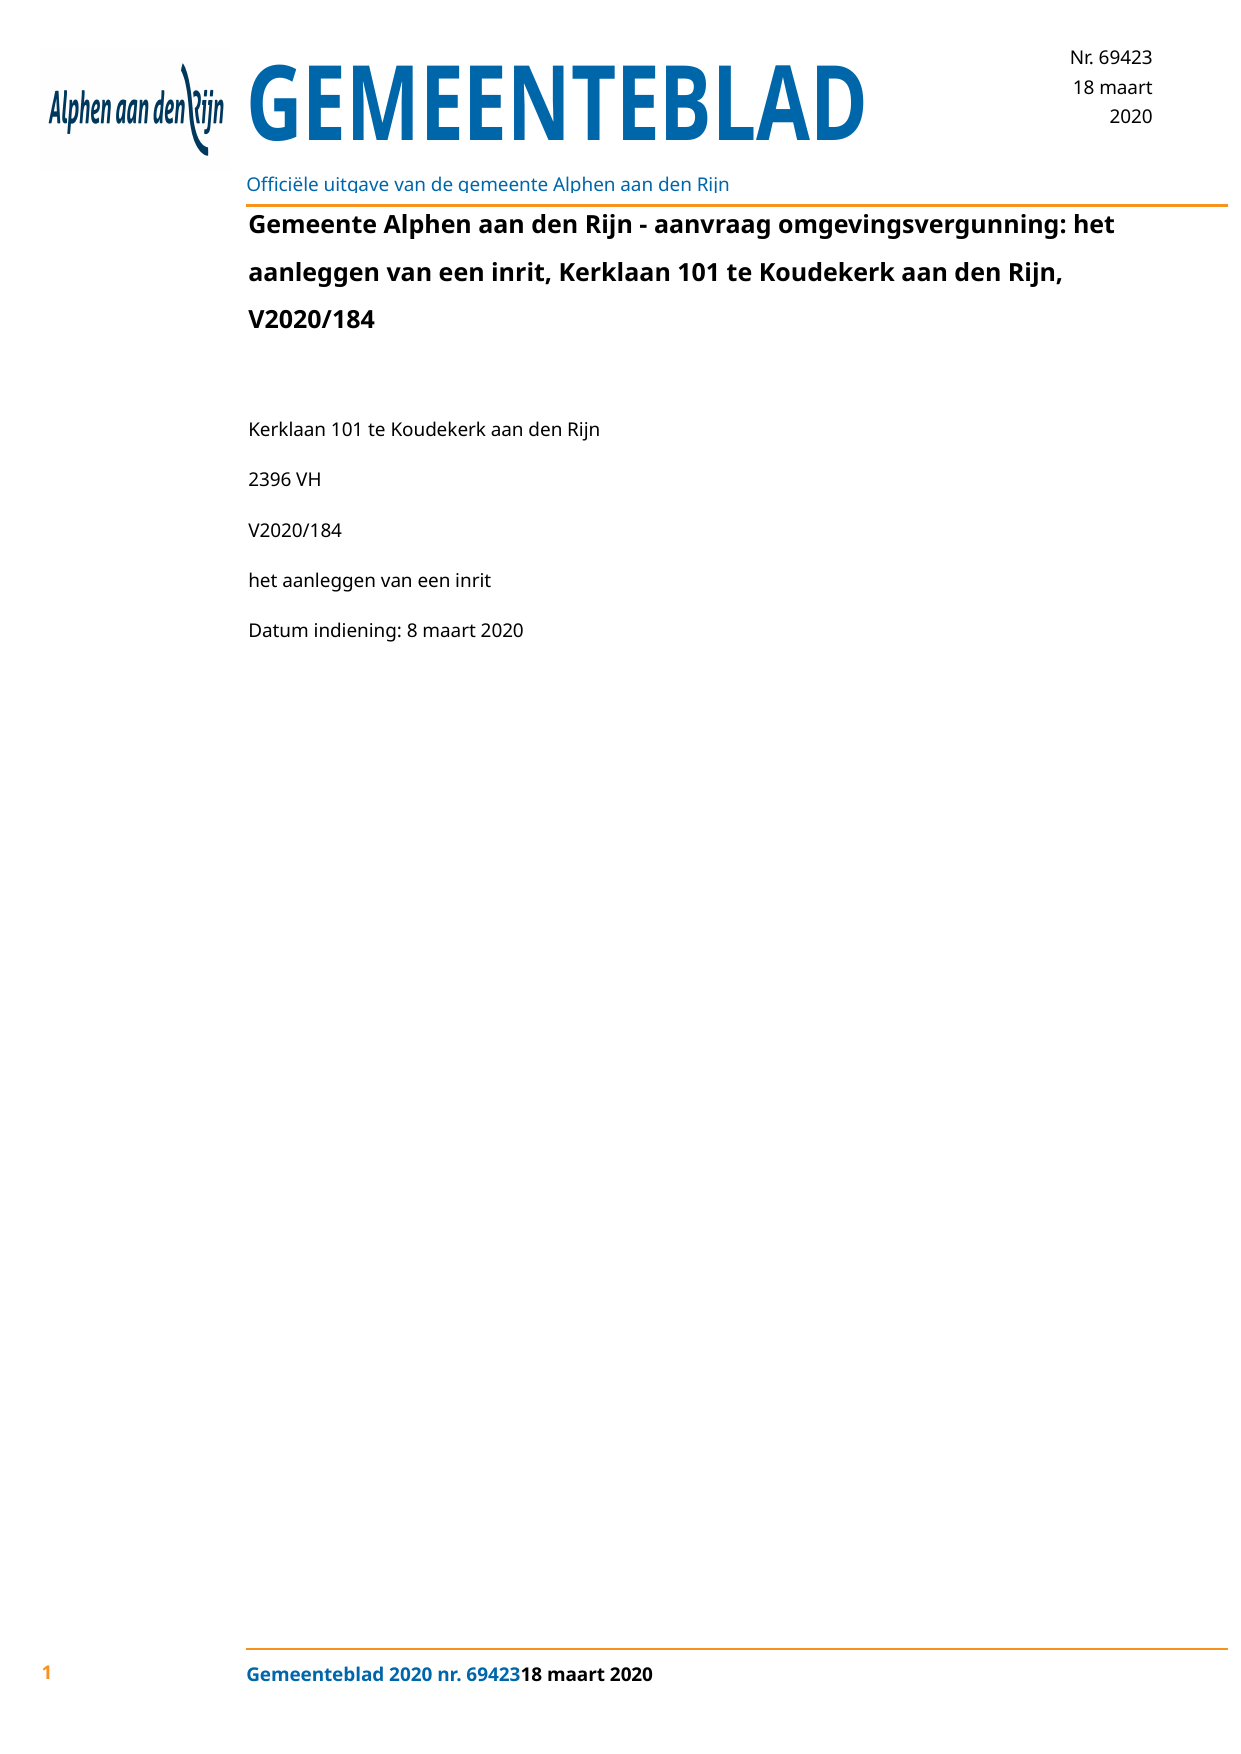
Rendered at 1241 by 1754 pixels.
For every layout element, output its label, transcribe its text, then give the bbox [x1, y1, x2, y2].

text Gemeente Alphen aan den Rijn - aanvraag omgevingsvergunning: het aanleggen van een inrit, Kerklaan 101 te Koudekerk aan den Rijn, V2020/184 [248, 207, 1152, 336]
text het aanleggen van een inrit [248, 567, 1152, 593]
text Kerklaan 101 te Koudekerk aan den Rijn [248, 416, 1152, 442]
picture [41, 47, 231, 172]
text Datum indiening: 8 maart 2020 [248, 618, 1152, 643]
text 2396 VH [248, 466, 1152, 492]
text V2020/184 [248, 517, 1152, 542]
